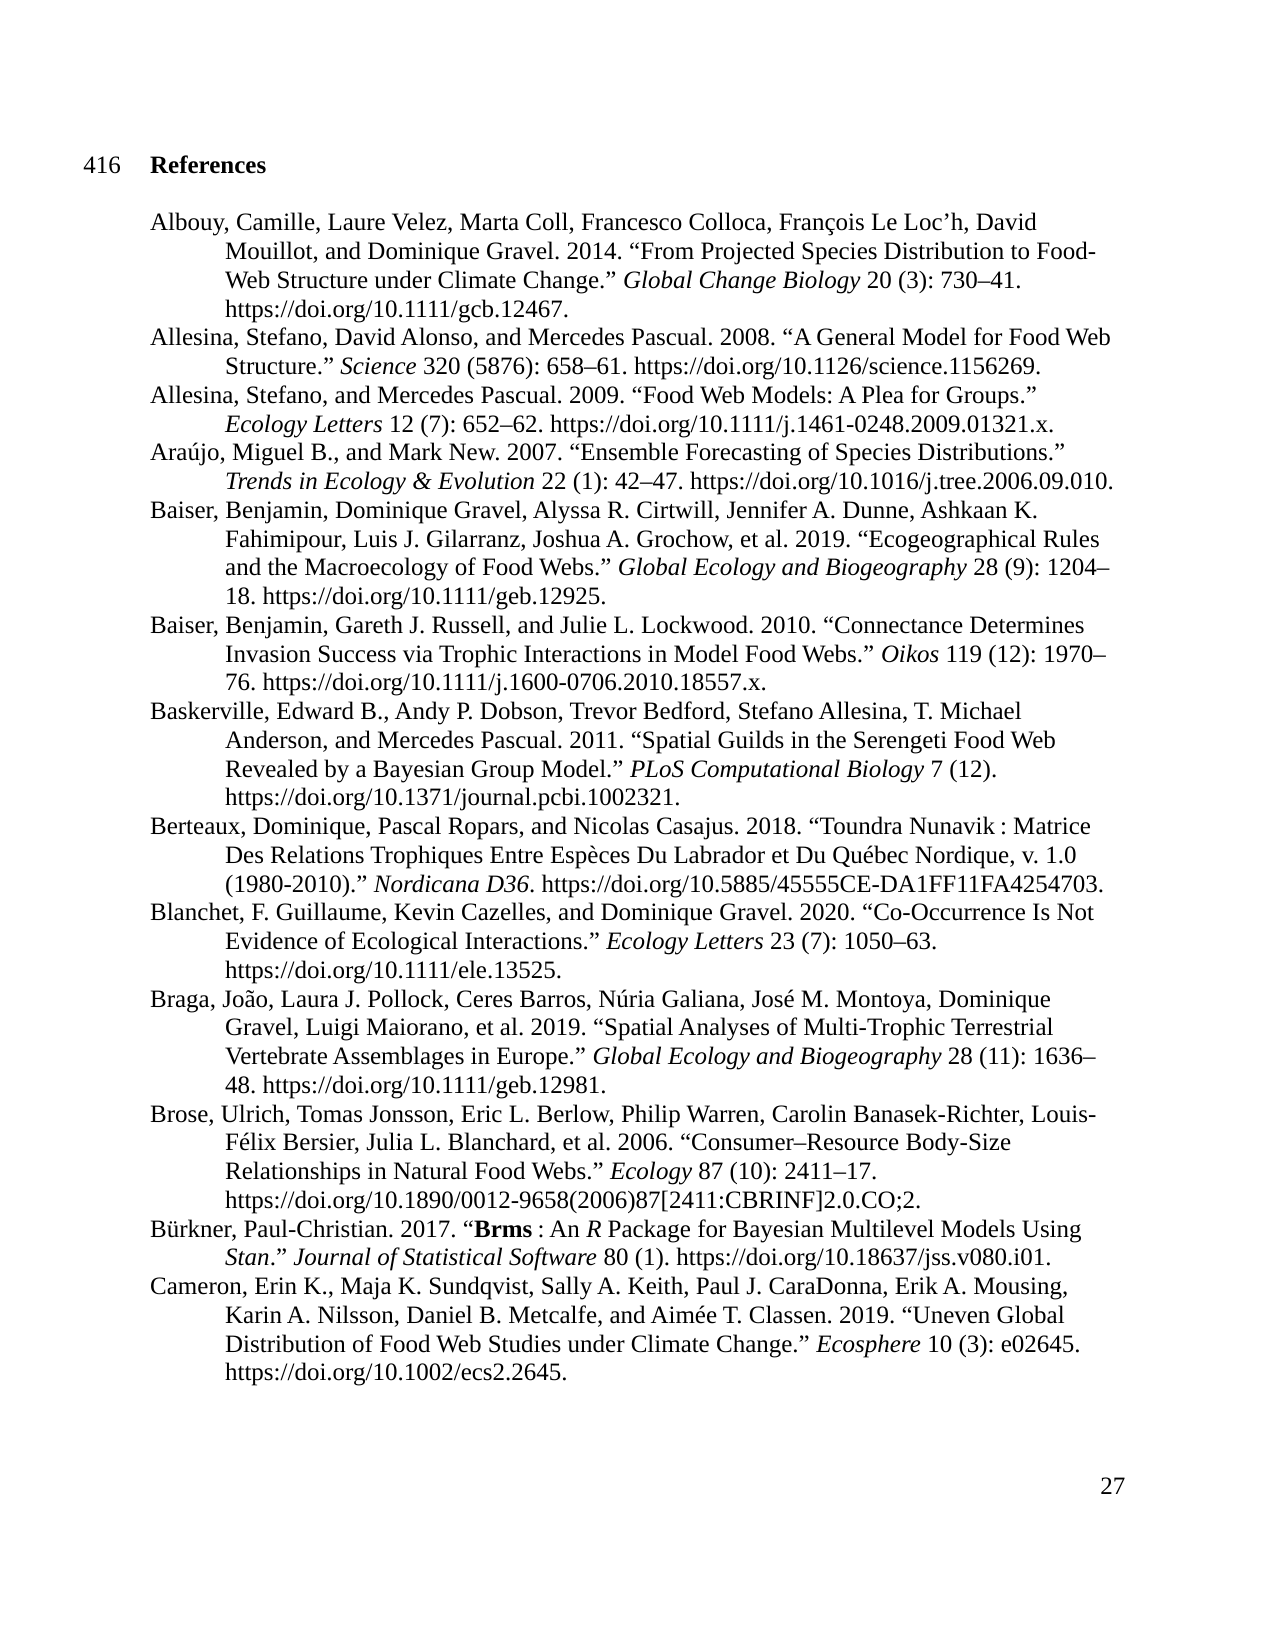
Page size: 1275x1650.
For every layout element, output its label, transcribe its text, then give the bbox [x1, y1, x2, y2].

text Blanchet, F. Guillaume, Kevin Cazelles, and Dominique Gravel. 2020. “Co-Occurrence Is Not Evidence of Ecological Interactions.” Ecology Letters 23 (7): 1050–63. https://doi.org/10.1111/ele.13525. [150, 897, 1125, 984]
text Allesina, Stefano, David Alonso, and Mercedes Pascual. 2008. “A General Model for Food Web Structure.” Science 320 (5876): 658–61. https://doi.org/10.1126/science.1156269. [150, 322, 1125, 380]
text Albouy, Camille, Laure Velez, Marta Coll, Francesco Colloca, François Le Loc’h, David Mouillot, and Dominique Gravel. 2014. “From Projected Species Distribution to Food-Web Structure under Climate Change.” Global Change Biology 20 (3): 730–41. https://doi.org/10.1111/gcb.12467. [150, 207, 1125, 322]
text Allesina, Stefano, and Mercedes Pascual. 2009. “Food Web Models: A Plea for Groups.” Ecology Letters 12 (7): 652–62. https://doi.org/10.1111/j.1461-0248.2009.01321.x. [150, 380, 1125, 437]
text Baiser, Benjamin, Dominique Gravel, Alyssa R. Cirtwill, Jennifer A. Dunne, Ashkaan K. Fahimipour, Luis J. Gilarranz, Joshua A. Grochow, et al. 2019. “Ecogeographical Rules and the Macroecology of Food Webs.” Global Ecology and Biogeography 28 (9): 1204–18. https://doi.org/10.1111/geb.12925. [150, 495, 1125, 610]
text Baskerville, Edward B., Andy P. Dobson, Trevor Bedford, Stefano Allesina, T. Michael Anderson, and Mercedes Pascual. 2011. “Spatial Guilds in the Serengeti Food Web Revealed by a Bayesian Group Model.” PLoS Computational Biology 7 (12). https://doi.org/10.1371/journal.pcbi.1002321. [150, 696, 1125, 811]
text Berteaux, Dominique, Pascal Ropars, and Nicolas Casajus. 2018. “Toundra Nunavik : Matrice Des Relations Trophiques Entre Espèces Du Labrador et Du Québec Nordique, v. 1.0 (1980-2010).” Nordicana D36. https://doi.org/10.5885/45555CE-DA1FF11FA4254703. [150, 811, 1125, 897]
text Cameron, Erin K., Maja K. Sundqvist, Sally A. Keith, Paul J. CaraDonna, Erik A. Mousing, Karin A. Nilsson, Daniel B. Metcalfe, and Aimée T. Classen. 2019. “Uneven Global Distribution of Food Web Studies under Climate Change.” Ecosphere 10 (3): e02645. https://doi.org/10.1002/ecs2.2645. [150, 1271, 1125, 1386]
text Brose, Ulrich, Tomas Jonsson, Eric L. Berlow, Philip Warren, Carolin Banasek-Richter, Louis-Félix Bersier, Julia L. Blanchard, et al. 2006. “Consumer–Resource Body-Size Relationships in Natural Food Webs.” Ecology 87 (10): 2411–17. https://doi.org/10.1890/0012-9658(2006)87[2411:CBRINF]2.0.CO;2. [150, 1099, 1125, 1214]
text Bürkner, Paul-Christian. 2017. “Brms : An R Package for Bayesian Multilevel Models Using Stan.” Journal of Statistical Software 80 (1). https://doi.org/10.18637/jss.v080.i01. [150, 1214, 1125, 1271]
text Braga, João, Laura J. Pollock, Ceres Barros, Núria Galiana, José M. Montoya, Dominique Gravel, Luigi Maiorano, et al. 2019. “Spatial Analyses of Multi-Trophic Terrestrial Vertebrate Assemblages in Europe.” Global Ecology and Biogeography 28 (11): 1636–48. https://doi.org/10.1111/geb.12981. [150, 984, 1125, 1099]
text Baiser, Benjamin, Gareth J. Russell, and Julie L. Lockwood. 2010. “Connectance Determines Invasion Success via Trophic Interactions in Model Food Webs.” Oikos 119 (12): 1970–76. https://doi.org/10.1111/j.1600-0706.2010.18557.x. [150, 610, 1125, 696]
text References [150, 150, 1125, 179]
text Araújo, Miguel B., and Mark New. 2007. “Ensemble Forecasting of Species Distributions.” Trends in Ecology & Evolution 22 (1): 42–47. https://doi.org/10.1016/j.tree.2006.09.010. [150, 437, 1125, 495]
